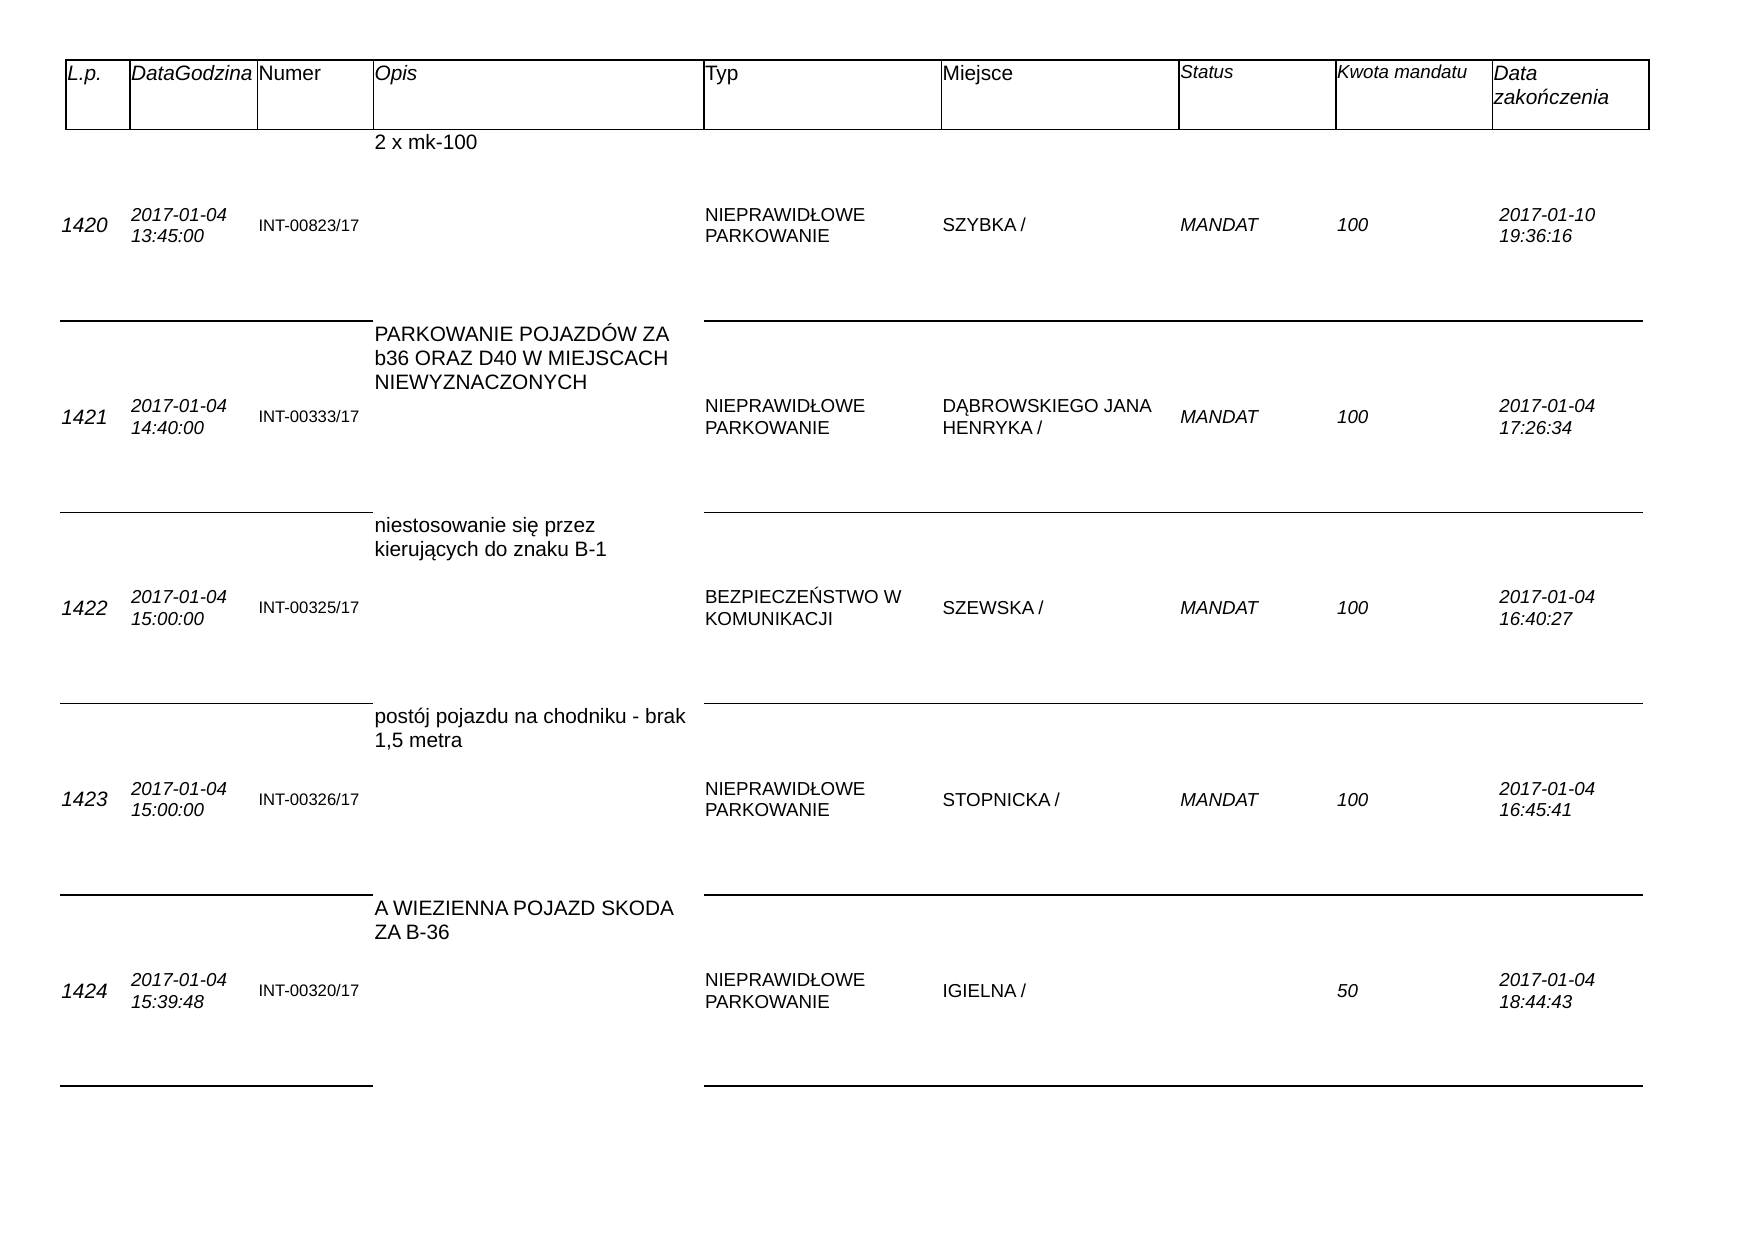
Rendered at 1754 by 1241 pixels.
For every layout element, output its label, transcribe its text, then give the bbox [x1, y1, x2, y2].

table_cell 2017-01-04 13:45:00 [130, 130, 257, 320]
table_cell 2017-01-04 14:40:00 [130, 322, 257, 511]
table_header Data zakończenia [1493, 61, 1648, 129]
table_cell SZYBKA / [941, 130, 1179, 320]
table_cell INT-00326/17 [257, 704, 373, 894]
table_cell 2017-01-04 15:39:48 [130, 896, 257, 1085]
table_cell INT-00325/17 [257, 513, 373, 703]
table_cell NIEPRAWIDŁOWE PARKOWANIE [704, 704, 941, 894]
table_cell 1420 [60, 129, 130, 320]
table_cell INT-00320/17 [257, 896, 373, 1085]
table_cell MANDAT [1179, 322, 1336, 511]
table_cell SZEWSKA / [941, 513, 1179, 703]
table_cell 2017-01-04 15:00:00 [130, 704, 257, 894]
table_header DataGodzina [131, 61, 257, 129]
table_cell 2017-01-04 18:44:43 [1498, 896, 1643, 1085]
table_cell INT-00333/17 [257, 322, 373, 511]
table_cell MANDAT [1179, 704, 1336, 894]
table_cell 100 [1336, 130, 1498, 320]
table_cell IGIELNA / [941, 896, 1179, 1085]
table_cell MANDAT [1179, 513, 1336, 703]
table_cell [1179, 896, 1336, 1085]
table_cell 2017-01-04 15:00:00 [130, 513, 257, 703]
table_cell 1423 [60, 704, 130, 894]
table_cell 1424 [60, 896, 130, 1085]
table_cell 2017-01-04 16:40:27 [1498, 513, 1643, 703]
table_header Numer [258, 61, 373, 129]
table_header Kwota mandatu [1337, 61, 1492, 129]
table_cell PARKOWANIE POJAZDÓW ZA b36 ORAZ D40 W MIEJSCACH NIEWYZNACZONYCH [373, 320, 704, 511]
table_cell niestosowanie się przez kierujących do znaku B-1 [373, 511, 704, 703]
table_header Status [1180, 61, 1335, 129]
table_cell MANDAT [1179, 130, 1336, 320]
table_cell 50 [1336, 896, 1498, 1085]
table_cell 1421 [60, 322, 130, 511]
table_cell 2017-01-04 17:26:34 [1498, 322, 1643, 511]
table_cell [1643, 130, 1649, 320]
table_cell STOPNICKA / [941, 704, 1179, 894]
table_cell 100 [1336, 513, 1498, 703]
table_header Typ [705, 61, 941, 129]
table_cell INT-00823/17 [257, 130, 373, 320]
table_header [60, 59, 65, 129]
table_cell 2017-01-04 16:45:41 [1498, 704, 1643, 894]
table_cell BEZPIECZEŃSTWO W KOMUNIKACJI [704, 513, 941, 703]
table_cell [1643, 703, 1649, 894]
table_header Miejsce [942, 61, 1178, 129]
table_cell A WIEZIENNA POJAZD SKODA ZA B-36 [373, 894, 704, 1085]
table_cell 100 [1336, 322, 1498, 511]
table_cell postój pojazdu na chodniku - brak 1,5 metra [373, 703, 704, 894]
table_cell [1643, 511, 1649, 703]
table_header L.p. [67, 61, 129, 129]
table_cell 2 x mk-100 [373, 130, 704, 320]
table_cell NIEPRAWIDŁOWE PARKOWANIE [704, 130, 941, 320]
table_cell NIEPRAWIDŁOWE PARKOWANIE [704, 322, 941, 511]
table_cell [1643, 894, 1649, 1085]
table_cell DĄBROWSKIEGO JANA HENRYKA / [941, 322, 1179, 511]
table_cell NIEPRAWIDŁOWE PARKOWANIE [704, 896, 941, 1085]
table_cell 100 [1336, 704, 1498, 894]
table_header Opis [374, 61, 703, 129]
table_cell 1422 [60, 513, 130, 703]
table_cell [1643, 320, 1649, 511]
table_cell 2017-01-10 19:36:16 [1498, 130, 1643, 320]
